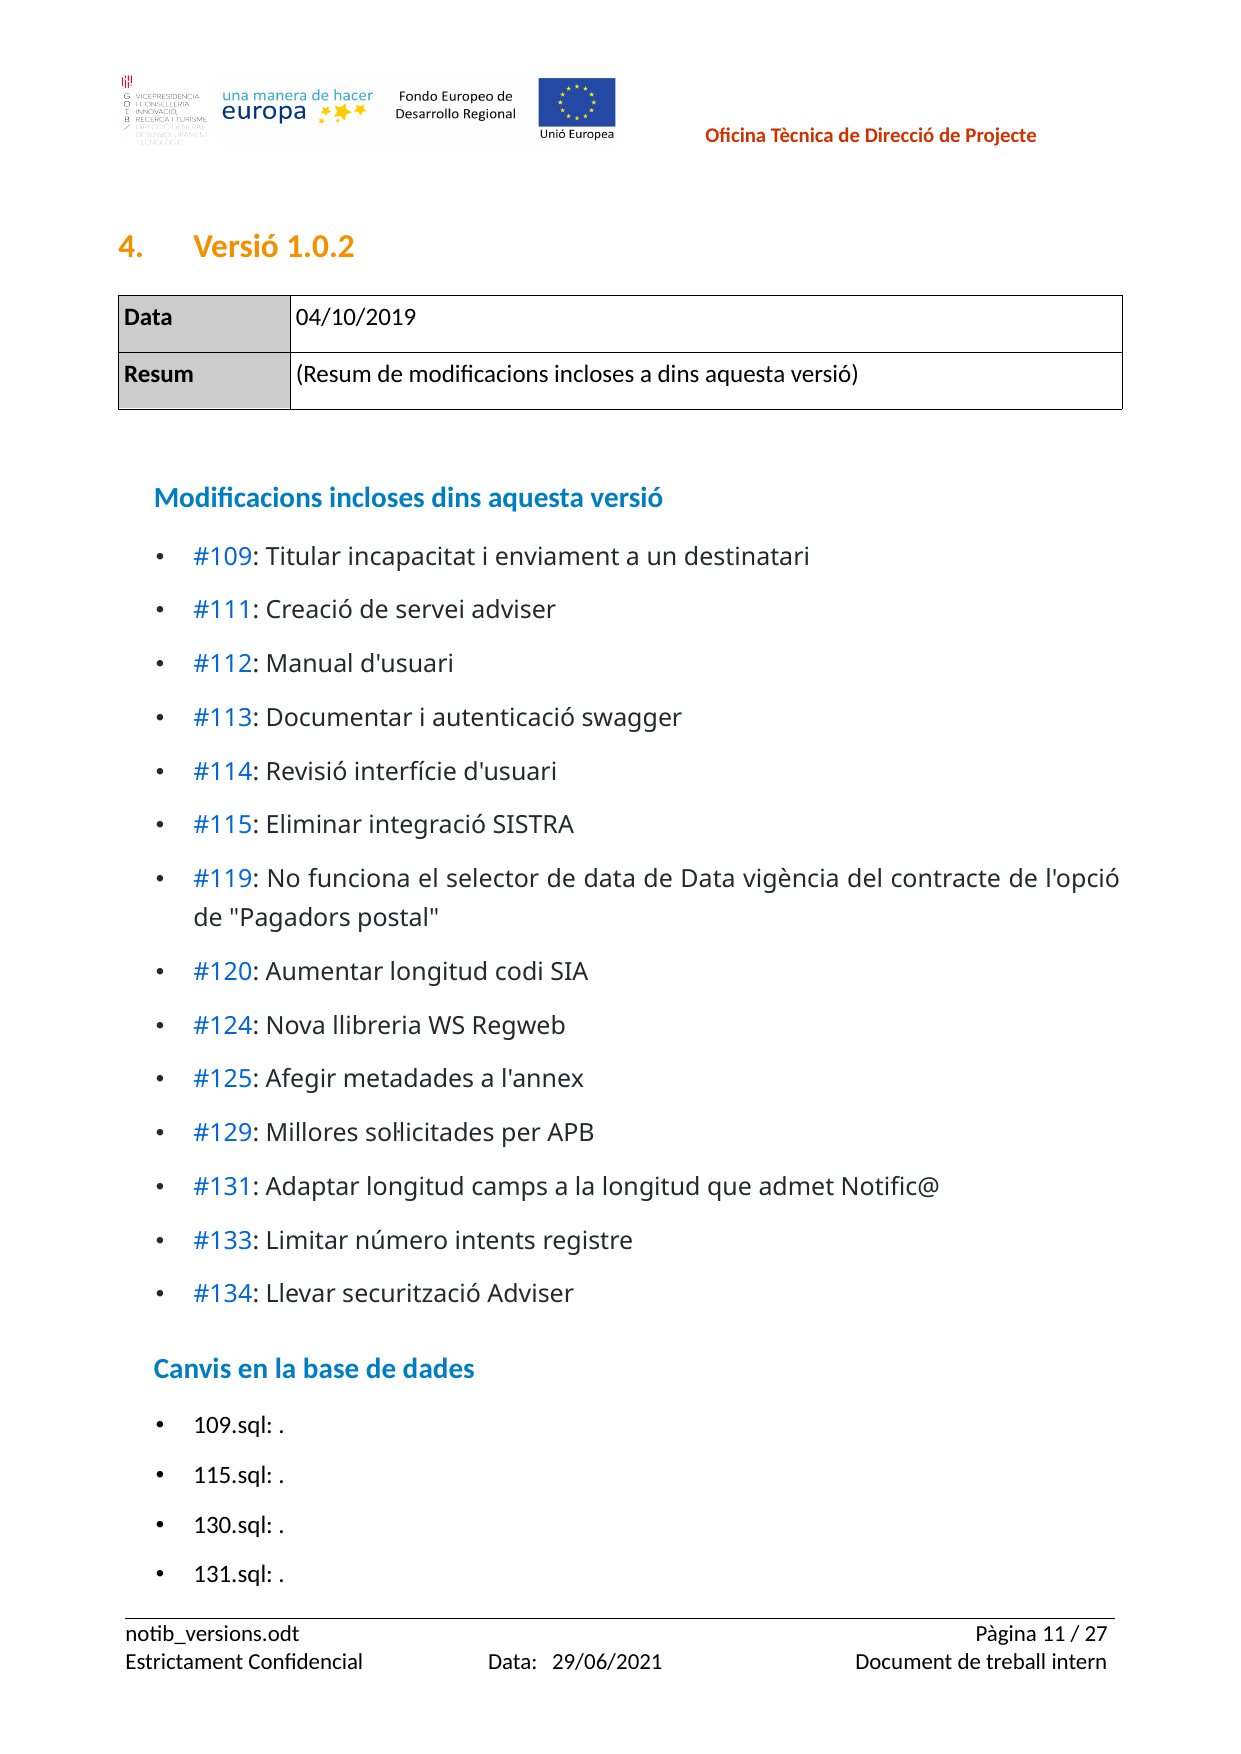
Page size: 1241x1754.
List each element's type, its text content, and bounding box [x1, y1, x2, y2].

subtitle Canvis en la base de dades [153, 1350, 1122, 1386]
table_header Data [119, 296, 290, 352]
table_cell (Resum de modificacions incloses a dins aquesta versió) [291, 353, 1122, 408]
list #114: Revisió interfície d'usuari [156, 753, 1122, 787]
list 109.sql: . [156, 1410, 1122, 1440]
list 131.sql: . [156, 1558, 1122, 1589]
list 115.sql: . [156, 1459, 1122, 1490]
table_cell Resum [119, 353, 290, 408]
list #125: Afegir metadades a l'annex [156, 1061, 1122, 1095]
list #115: Eliminar integració SISTRA [156, 807, 1122, 841]
list #113: Documentar i autenticació swagger [156, 699, 1122, 733]
list #129: Millores sol·licitades per APB [156, 1115, 1122, 1149]
list #124: Nova llibreria WS Regweb [156, 1007, 1122, 1041]
list #119: No funciona el selector de data de Data vigència del contracte de l'opció de "Pagadors postal" [156, 861, 1122, 934]
list #131: Adaptar longitud camps a la longitud que admet Notific@ [156, 1168, 1122, 1203]
list 130.sql: . [156, 1509, 1122, 1539]
picture [219, 73, 621, 147]
subtitle Modificacions incloses dins aquesta versió [153, 479, 1122, 514]
list #112: Manual d'usuari [156, 646, 1122, 680]
picture [118, 73, 213, 147]
list #111: Creació de servei adviser [156, 592, 1122, 626]
list #109: Titular incapacitat i enviament a un destinatari [156, 538, 1122, 572]
list #120: Aumentar longitud codi SIA [156, 953, 1122, 988]
table_header 04/10/2019 [291, 296, 1122, 352]
list #134: Llevar securització Adviser [156, 1276, 1122, 1310]
subtitle Versió 1.0.2 [118, 225, 1122, 266]
list #133: Limitar número intents registre [156, 1222, 1122, 1256]
